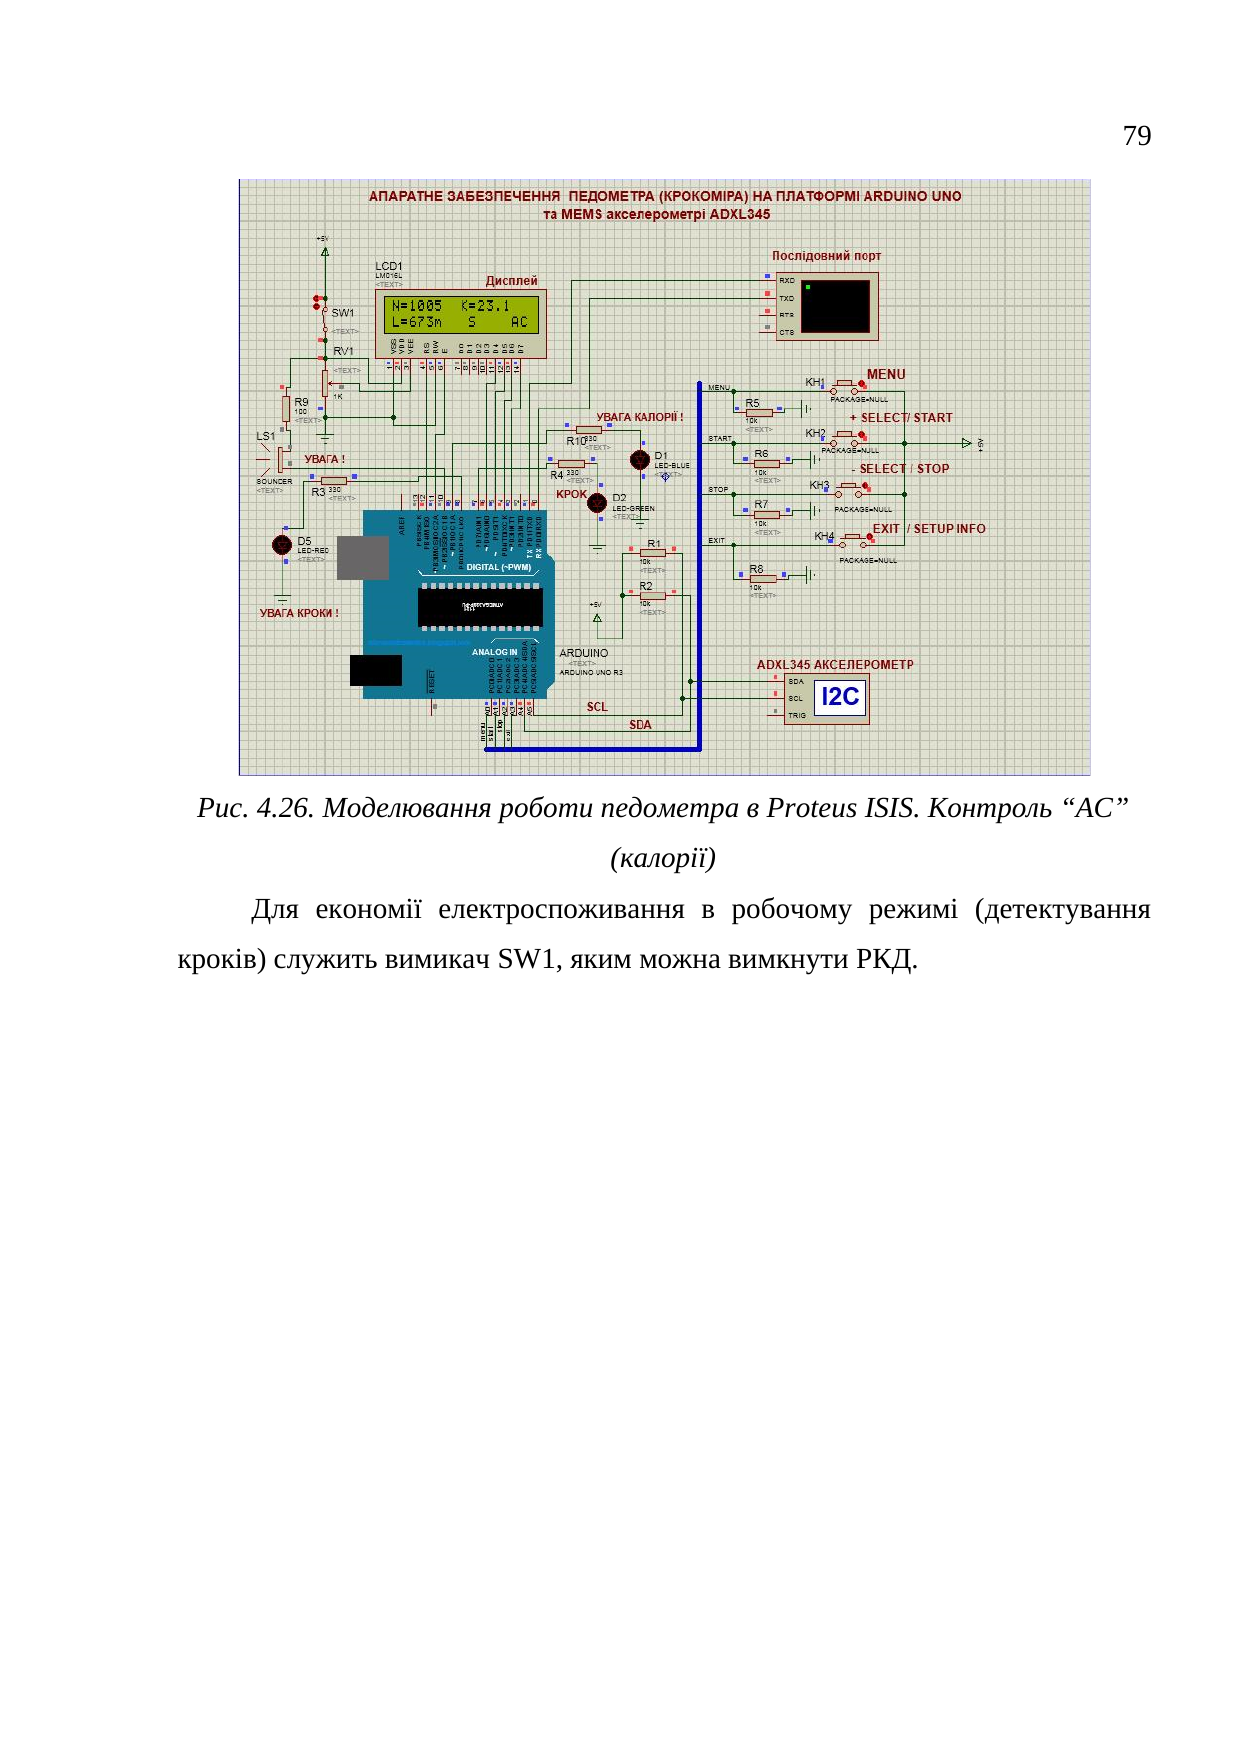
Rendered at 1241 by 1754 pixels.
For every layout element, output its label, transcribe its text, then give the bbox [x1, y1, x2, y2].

text Рис. 4.26. Моделювання роботи педометра в Proteus ISIS. Контроль “AС” (калорії) [177, 790, 1152, 874]
picture [238, 179, 1091, 776]
text Для економії електроспоживання в робочому режимі (детектування кроків) служить вимикач SW1, яким можна вимкнути РКД. [177, 891, 1152, 975]
